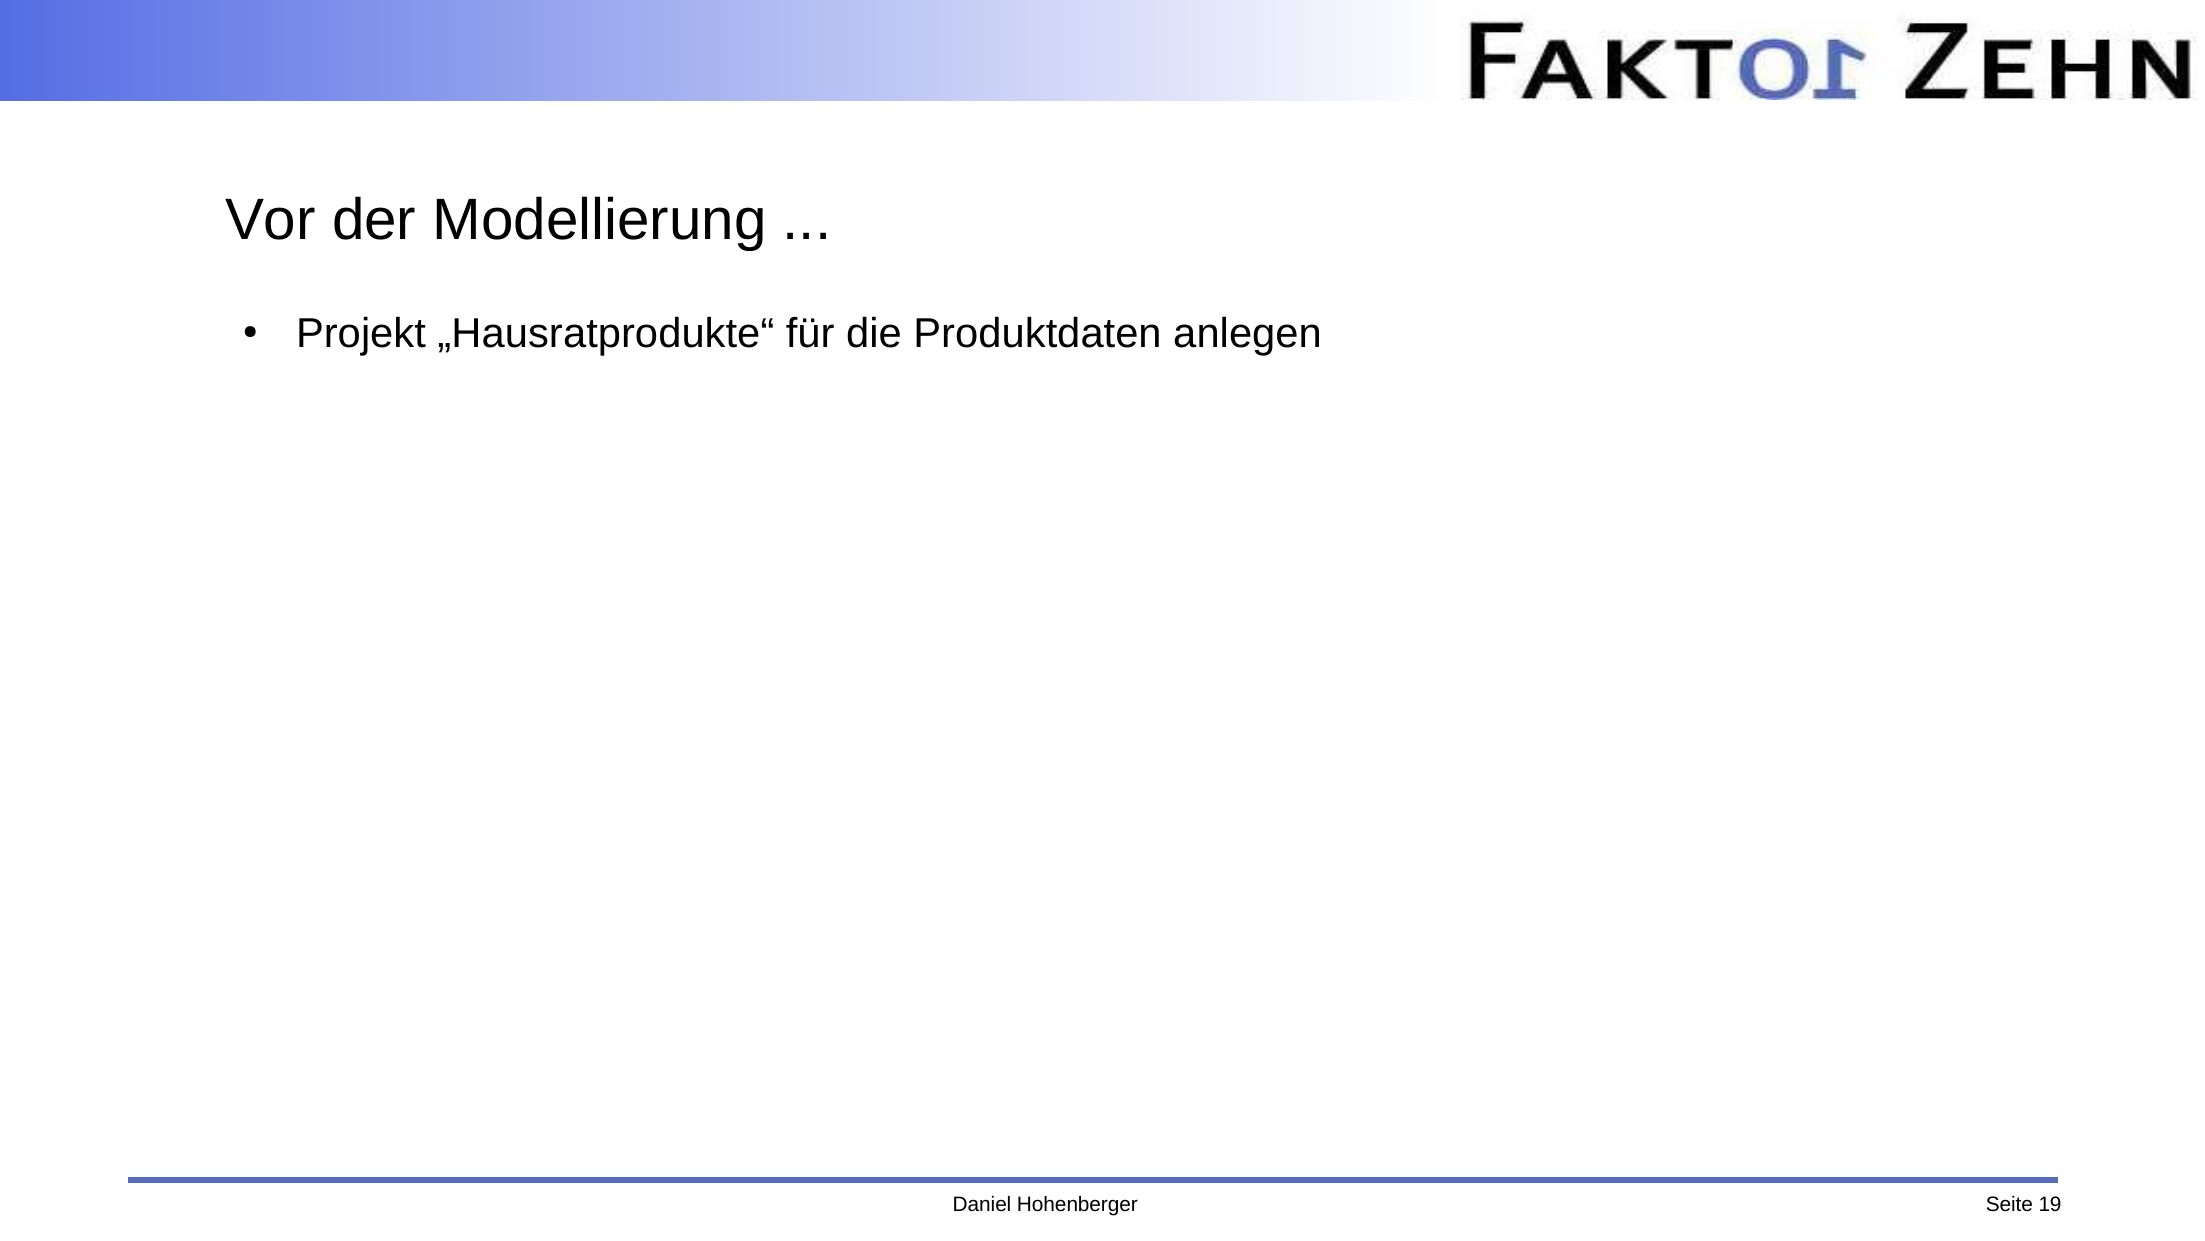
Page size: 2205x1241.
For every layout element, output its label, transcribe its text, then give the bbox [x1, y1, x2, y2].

title Vor der Modellierung ... [225, 142, 1981, 296]
list Projekt „Hausratprodukte“ für die Produktdaten anlegen [225, 310, 1981, 1078]
picture [1460, 7, 2202, 100]
